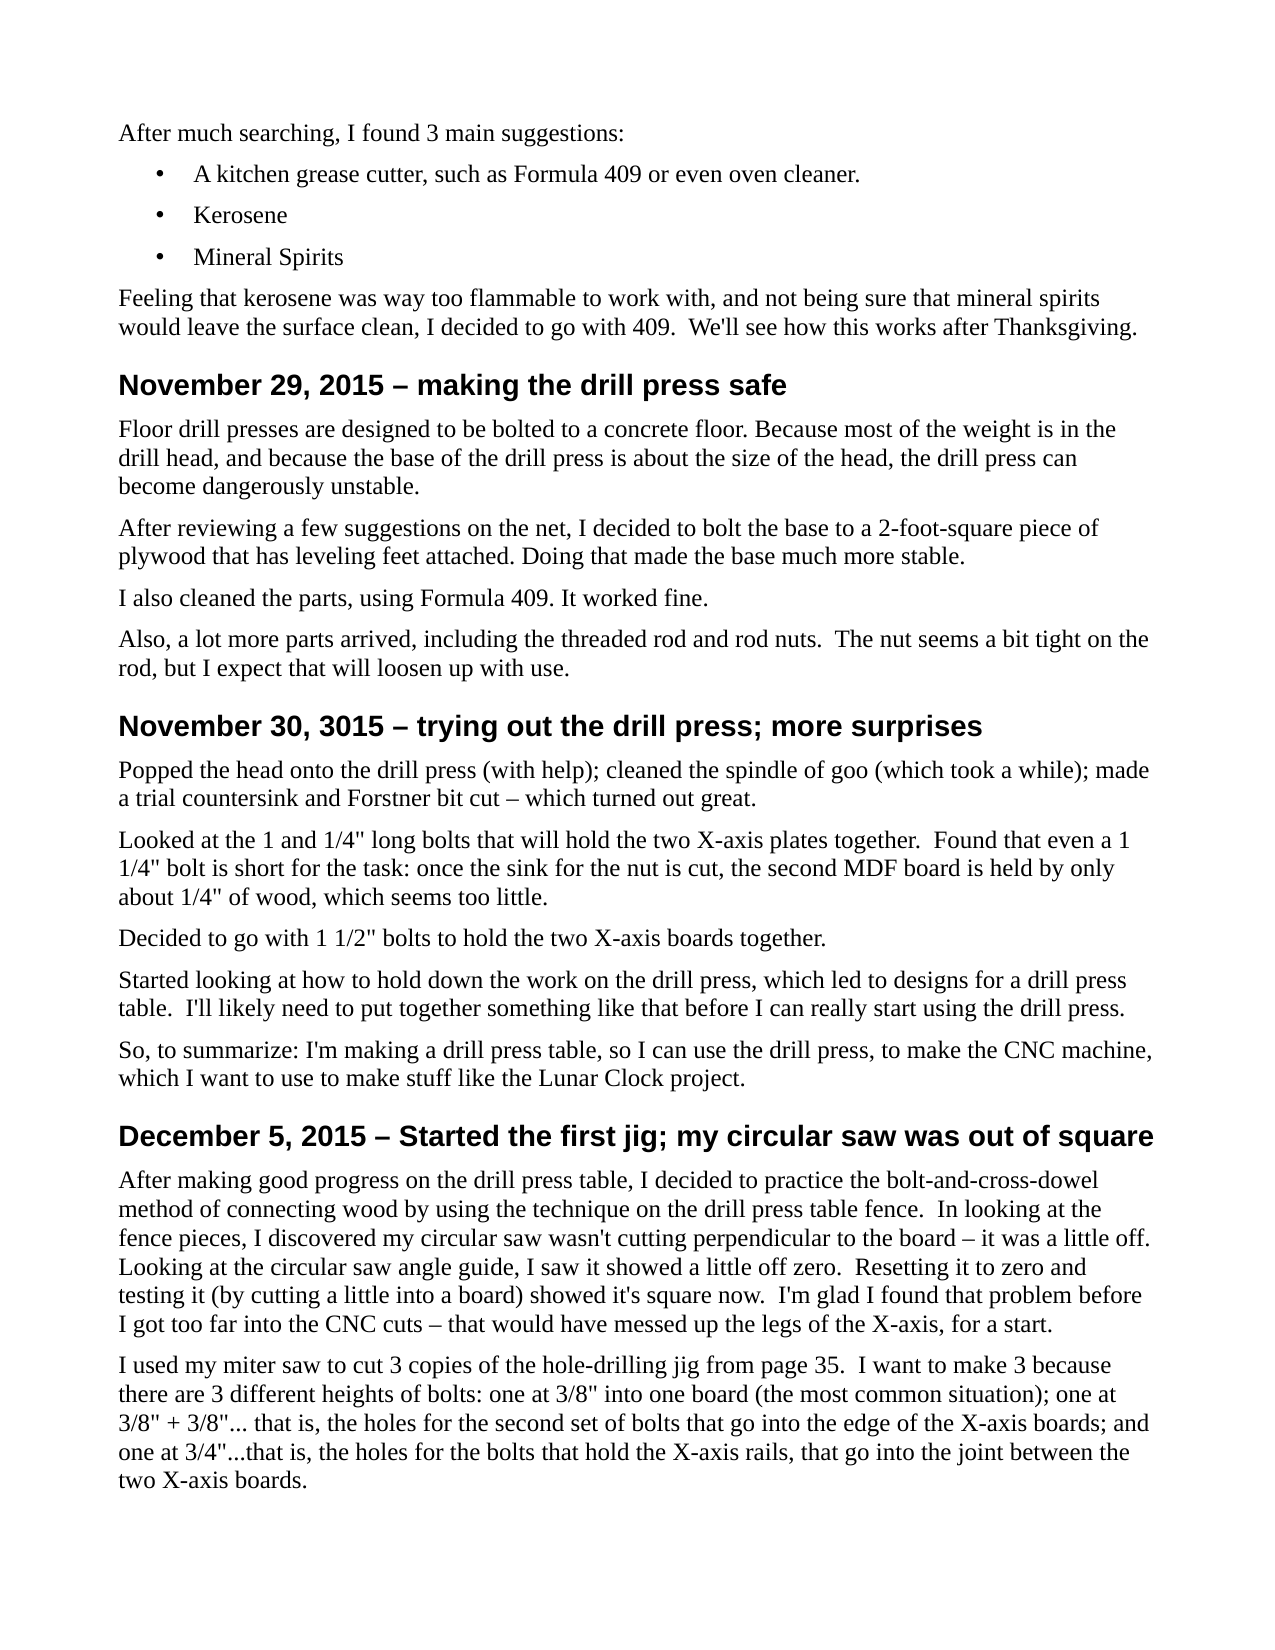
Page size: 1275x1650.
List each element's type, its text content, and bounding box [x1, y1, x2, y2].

text I also cleaned the parts, using Formula 409. It worked fine. [118, 583, 1157, 611]
list Mineral Spirits [156, 242, 1157, 271]
text Popped the head onto the drill press (with help); cleaned the spindle of goo (which took a while); made a trial countersink and Forstner bit cut – which turned out great. [118, 755, 1157, 812]
text Feeling that kerosene was way too flammable to work with, and not being sure that mineral spirits would leave the surface clean, I decided to go with 409. We'll see how this works after Thanksgiving. [118, 283, 1157, 341]
text After much searching, I found 3 main suggestions: [118, 118, 1157, 147]
text So, to summarize: I'm making a drill press table, so I can use the drill press, to make the CNC machine, which I want to use to make stuff like the Lunar Clock project. [118, 1035, 1157, 1092]
subtitle December 5, 2015 – Started the first jig; my circular saw was out of square [118, 1119, 1157, 1153]
text After making good progress on the drill press table, I decided to practice the bolt-and-cross-dowel method of connecting wood by using the technique on the drill press table fence. In looking at the fence pieces, I discovered my circular saw wasn't cutting perpendicular to the board – it was a little off. Looking at the circular saw angle guide, I saw it showed a little off zero. Resetting it to zero and testing it (by cutting a little into a board) showed it's square now. I'm glad I found that problem before I got too far into the CNC cuts – that would have messed up the legs of the X-axis, for a start. [118, 1166, 1157, 1338]
text Started looking at how to hold down the work on the drill press, which led to designs for a drill press table. I'll likely need to put together something like that before I can really start using the drill press. [118, 965, 1157, 1022]
text Floor drill presses are designed to be bolted to a concrete floor. Because most of the weight is in the drill head, and because the base of the drill press is about the size of the head, the drill press can become dangerously unstable. [118, 414, 1157, 500]
text After reviewing a few suggestions on the net, I decided to bolt the base to a 2-foot-square piece of plywood that has leveling feet attached. Doing that made the base much more stable. [118, 513, 1157, 570]
list Kerosene [156, 201, 1157, 229]
text Decided to go with 1 1/2" bolts to hold the two X-axis boards together. [118, 923, 1157, 952]
subtitle November 30, 3015 – trying out the drill press; more surprises [118, 708, 1157, 742]
subtitle November 29, 2015 – making the drill press safe [118, 368, 1157, 401]
text Also, a lot more parts arrived, including the threaded rod and rod nuts. The nut seems a bit tight on the rod, but I expect that will loosen up with use. [118, 624, 1157, 681]
text Looked at the 1 and 1/4" long bolts that will hold the two X-axis plates together. Found that even a 1 1/4" bolt is short for the task: once the sink for the nut is cut, the second MDF board is held by only about 1/4" of wood, which seems too little. [118, 825, 1157, 911]
list A kitchen grease cutter, such as Formula 409 or even oven cleaner. [156, 159, 1157, 188]
text I used my miter saw to cut 3 copies of the hole-drilling jig from page 35. I want to make 3 because there are 3 different heights of bolts: one at 3/8" into one board (the most common situation); one at 3/8" + 3/8"... that is, the holes for the second set of bolts that go into the edge of the X-axis boards; and one at 3/4"...that is, the holes for the bolts that hold the X-axis rails, that go into the joint between the two X-axis boards. [118, 1351, 1157, 1494]
